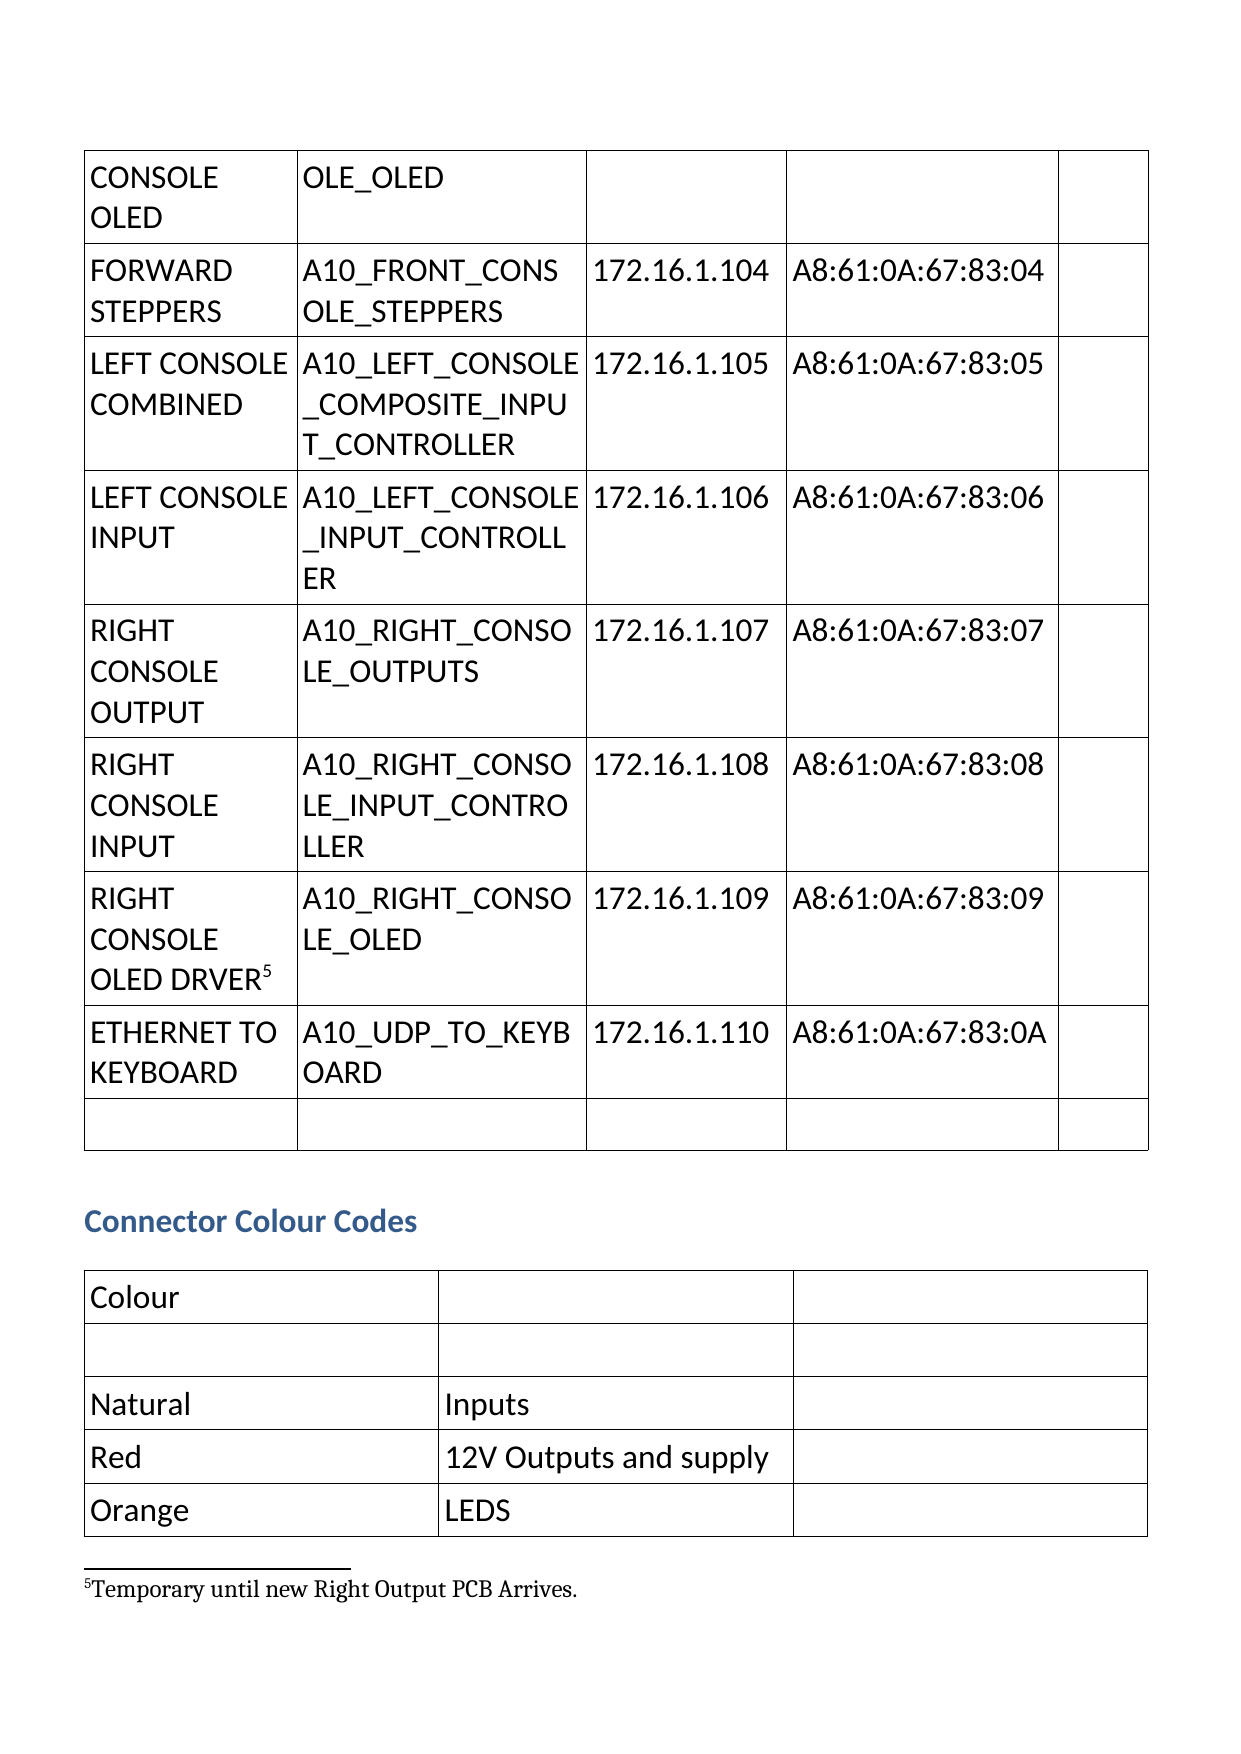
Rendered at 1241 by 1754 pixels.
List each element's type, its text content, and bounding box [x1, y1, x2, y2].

table_cell A10_UDP_TO_KEYBOARD [298, 1006, 586, 1098]
table_cell RIGHT CONSOLE OUTPUT [85, 605, 297, 737]
table_cell LEFT CONSOLE COMBINED [85, 337, 297, 470]
table_cell A8:61:0A:67:83:09 [787, 872, 1058, 1005]
table_cell A8:61:0A:67:83:08 [787, 738, 1058, 871]
table_cell A10_LEFT_CONSOLE_COMPOSITE_INPUT_CONTROLLER [298, 337, 586, 470]
table_cell A8:61:0A:67:83:0A [787, 1006, 1058, 1098]
table_cell Inputs [439, 1377, 793, 1429]
table_cell [794, 1484, 1147, 1536]
table_cell 172.16.1.106 [587, 471, 786, 603]
table_cell [1059, 872, 1148, 1005]
table_cell 12V Outputs and supply [439, 1430, 793, 1483]
table_cell [794, 1324, 1147, 1376]
table_cell A8:61:0A:67:83:05 [787, 337, 1058, 470]
table_cell [85, 1324, 438, 1376]
table_cell FORWARD STEPPERS [85, 244, 297, 336]
table_cell A10_RIGHT_CONSOLE_OUTPUTS [298, 605, 586, 737]
table_cell RIGHT CONSOLE INPUT [85, 738, 297, 871]
table_cell [1059, 471, 1148, 603]
table_cell LEFT CONSOLE INPUT [85, 471, 297, 603]
table_cell OLE_OLED [298, 151, 586, 243]
table_cell [787, 151, 1058, 243]
subtitle Connector Colour Codes [84, 1200, 1148, 1241]
table_cell Natural [85, 1377, 438, 1429]
table_cell [439, 1324, 793, 1376]
table_cell [794, 1430, 1147, 1483]
table_cell 172.16.1.110 [587, 1006, 786, 1098]
table_cell 172.16.1.109 [587, 872, 786, 1005]
table_cell [787, 1099, 1058, 1150]
table_cell [1059, 151, 1148, 243]
table_cell [1059, 337, 1148, 470]
table_cell A8:61:0A:67:83:07 [787, 605, 1058, 737]
table_cell Orange [85, 1484, 438, 1536]
table_cell LEDS [439, 1484, 793, 1536]
table_cell [587, 151, 786, 243]
table_cell A8:61:0A:67:83:06 [787, 471, 1058, 603]
table_cell [1059, 1099, 1148, 1150]
table_cell A10_RIGHT_CONSOLE_OLED [298, 872, 586, 1005]
table_cell A10_LEFT_CONSOLE_INPUT_CONTROLLER [298, 471, 586, 603]
table_cell [794, 1377, 1147, 1429]
table_cell 172.16.1.107 [587, 605, 786, 737]
table_cell ETHERNET TO KEYBOARD [85, 1006, 297, 1098]
table_cell A8:61:0A:67:83:04 [787, 244, 1058, 336]
table_header [794, 1271, 1147, 1323]
table_cell [1059, 738, 1148, 871]
table_cell 172.16.1.105 [587, 337, 786, 470]
table_cell [85, 1099, 297, 1150]
table_cell [298, 1099, 586, 1150]
table_cell 172.16.1.104 [587, 244, 786, 336]
table_cell [1059, 1006, 1148, 1098]
table_cell RIGHT CONSOLE OLED DRVER [85, 872, 297, 1005]
table_header [439, 1271, 793, 1323]
table_cell CONSOLE OLED [85, 151, 297, 243]
table_cell [1059, 605, 1148, 737]
table_cell 172.16.1.108 [587, 738, 786, 871]
table_cell [587, 1099, 786, 1150]
table_cell [1059, 244, 1148, 336]
table_cell A10_FRONT_CONSOLE_STEPPERS [298, 244, 586, 336]
table_cell A10_RIGHT_CONSOLE_INPUT_CONTROLLER [298, 738, 586, 871]
table_header Colour [85, 1271, 438, 1323]
table_cell Red [85, 1430, 438, 1483]
